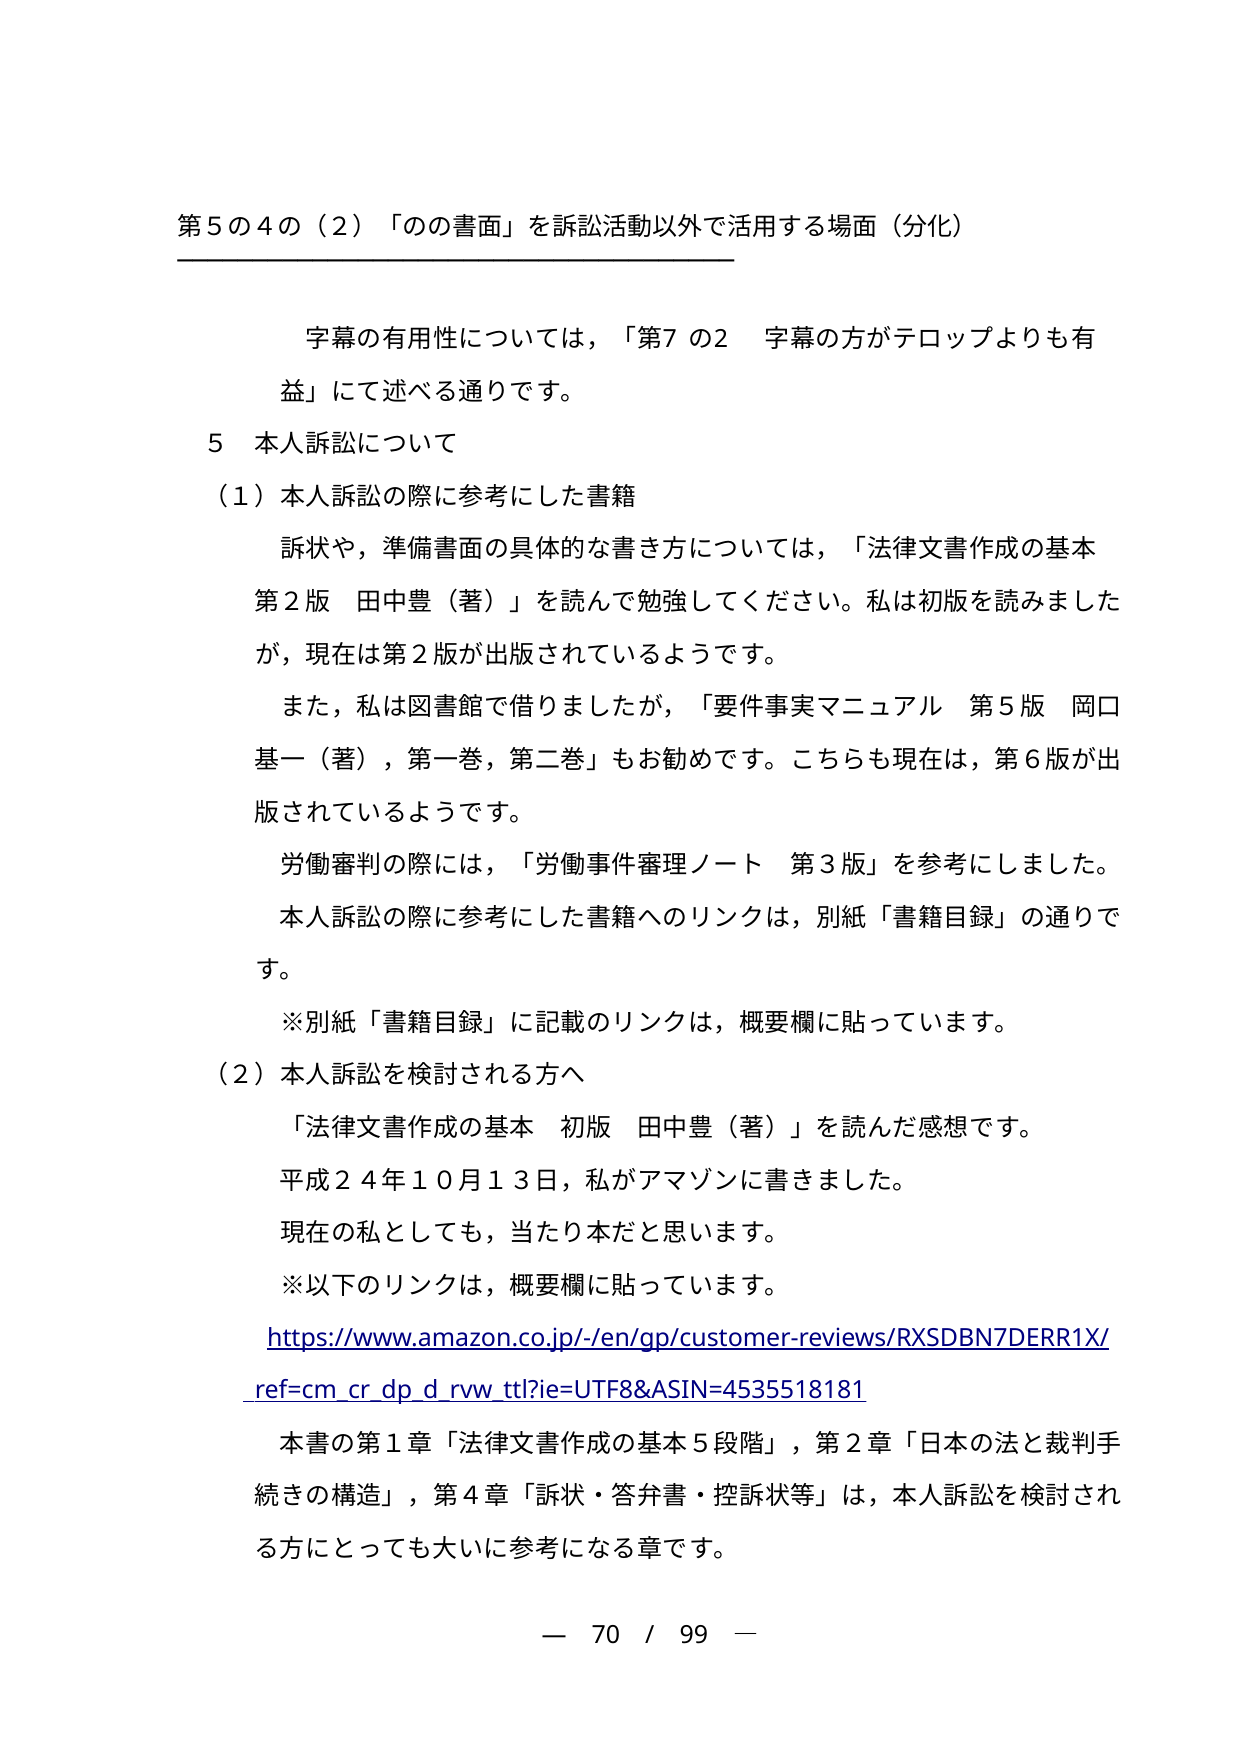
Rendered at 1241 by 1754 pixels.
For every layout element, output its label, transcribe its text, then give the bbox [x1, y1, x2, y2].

text 現在の私としても，当たり本だと思います。 [243, 1205, 1122, 1257]
text 本人訴訟の際に参考にした書籍へのリンクは，別紙「書籍目録」の通りです。 [243, 889, 1122, 994]
text 平成２４年１０月１３日，私がアマゾンに書きました。 [243, 1152, 1122, 1205]
text 労働審判の際には，「労働事件審理ノート 第３版」を参考にしました。 [243, 836, 1122, 889]
text また，私は図書館で借りましたが，「要件事実マニュアル 第５版 岡口基一（著），第一巻，第二巻」もお勧めです。こちらも現在は，第６版が出版されているようです。 [243, 679, 1122, 836]
subtitle 本人訴訟について [199, 416, 1122, 468]
text 字幕の有用性については，「第７の２ 字幕の方がテロップよりも有益」にて述べる通りです。 [265, 310, 1122, 416]
text ※以下のリンクは，概要欄に貼っています。 [243, 1257, 1122, 1310]
subtitle 本人訴訟を検討される方へ [199, 1047, 1122, 1099]
text ※別紙「書籍目録」に記載のリンクは，概要欄に貼っています。 [243, 994, 1122, 1047]
text 訴状や，準備書面の具体的な書き方については，「法律文書作成の基本 第２版 田中豊（著）」を読んで勉強してください。私は初版を読みましたが，現在は第２版が出版されているようです。 [243, 521, 1122, 679]
text https://www.amazon.co.jp/-/en/gp/customer-reviews/RXSDBN7DERR1X/ref=cm_cr_dp_d_rvw_ttl?ie=UTF8&ASIN=4535518181 [243, 1310, 1122, 1415]
text 本書の第１章「法律文書作成の基本５段階」，第２章「日本の法と裁判手続きの構造」，第４章「訴状・答弁書・控訴状等」は，本人訴訟を検討される方にとっても大いに参考になる章です。 [243, 1415, 1122, 1573]
text 「法律文書作成の基本 初版 田中豊（著）」を読んだ感想です。 [243, 1099, 1122, 1152]
subtitle 本人訴訟の際に参考にした書籍 [199, 468, 1122, 521]
